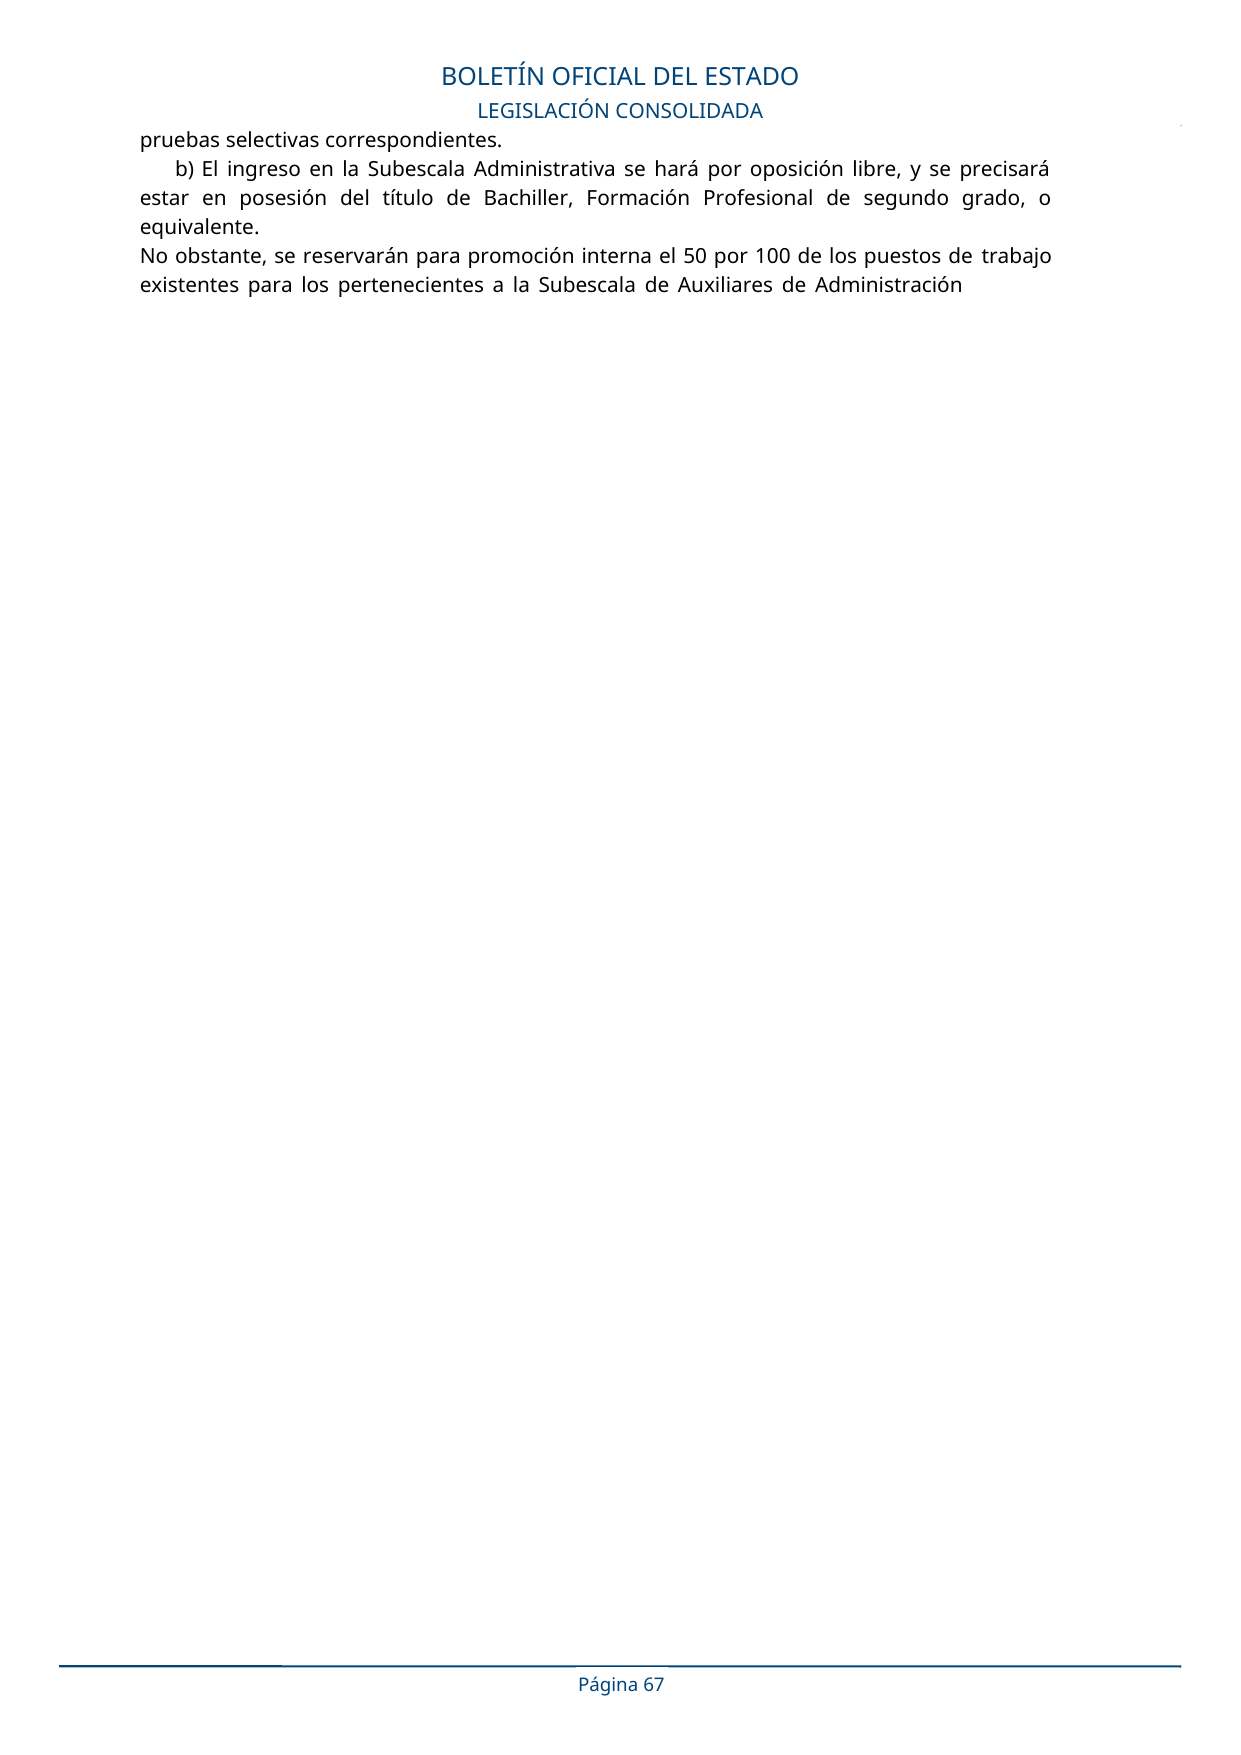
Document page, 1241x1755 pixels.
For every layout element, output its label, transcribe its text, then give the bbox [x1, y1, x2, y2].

list El ingreso en la Subescala Administrativa se hará por oposición libre, y se precisará estar en posesión del título de Bachiller, Formación Profesional de segundo grado, o equivalente. [139, 154, 1052, 241]
text pruebas selectivas correspondientes. [139, 125, 1052, 153]
text No obstante, se reservarán para promoción interna el 50 por 100 de los puestos de trabajo existentes para los pertenecientes a la Subescala de Auxiliares de Administración [139, 241, 1052, 299]
